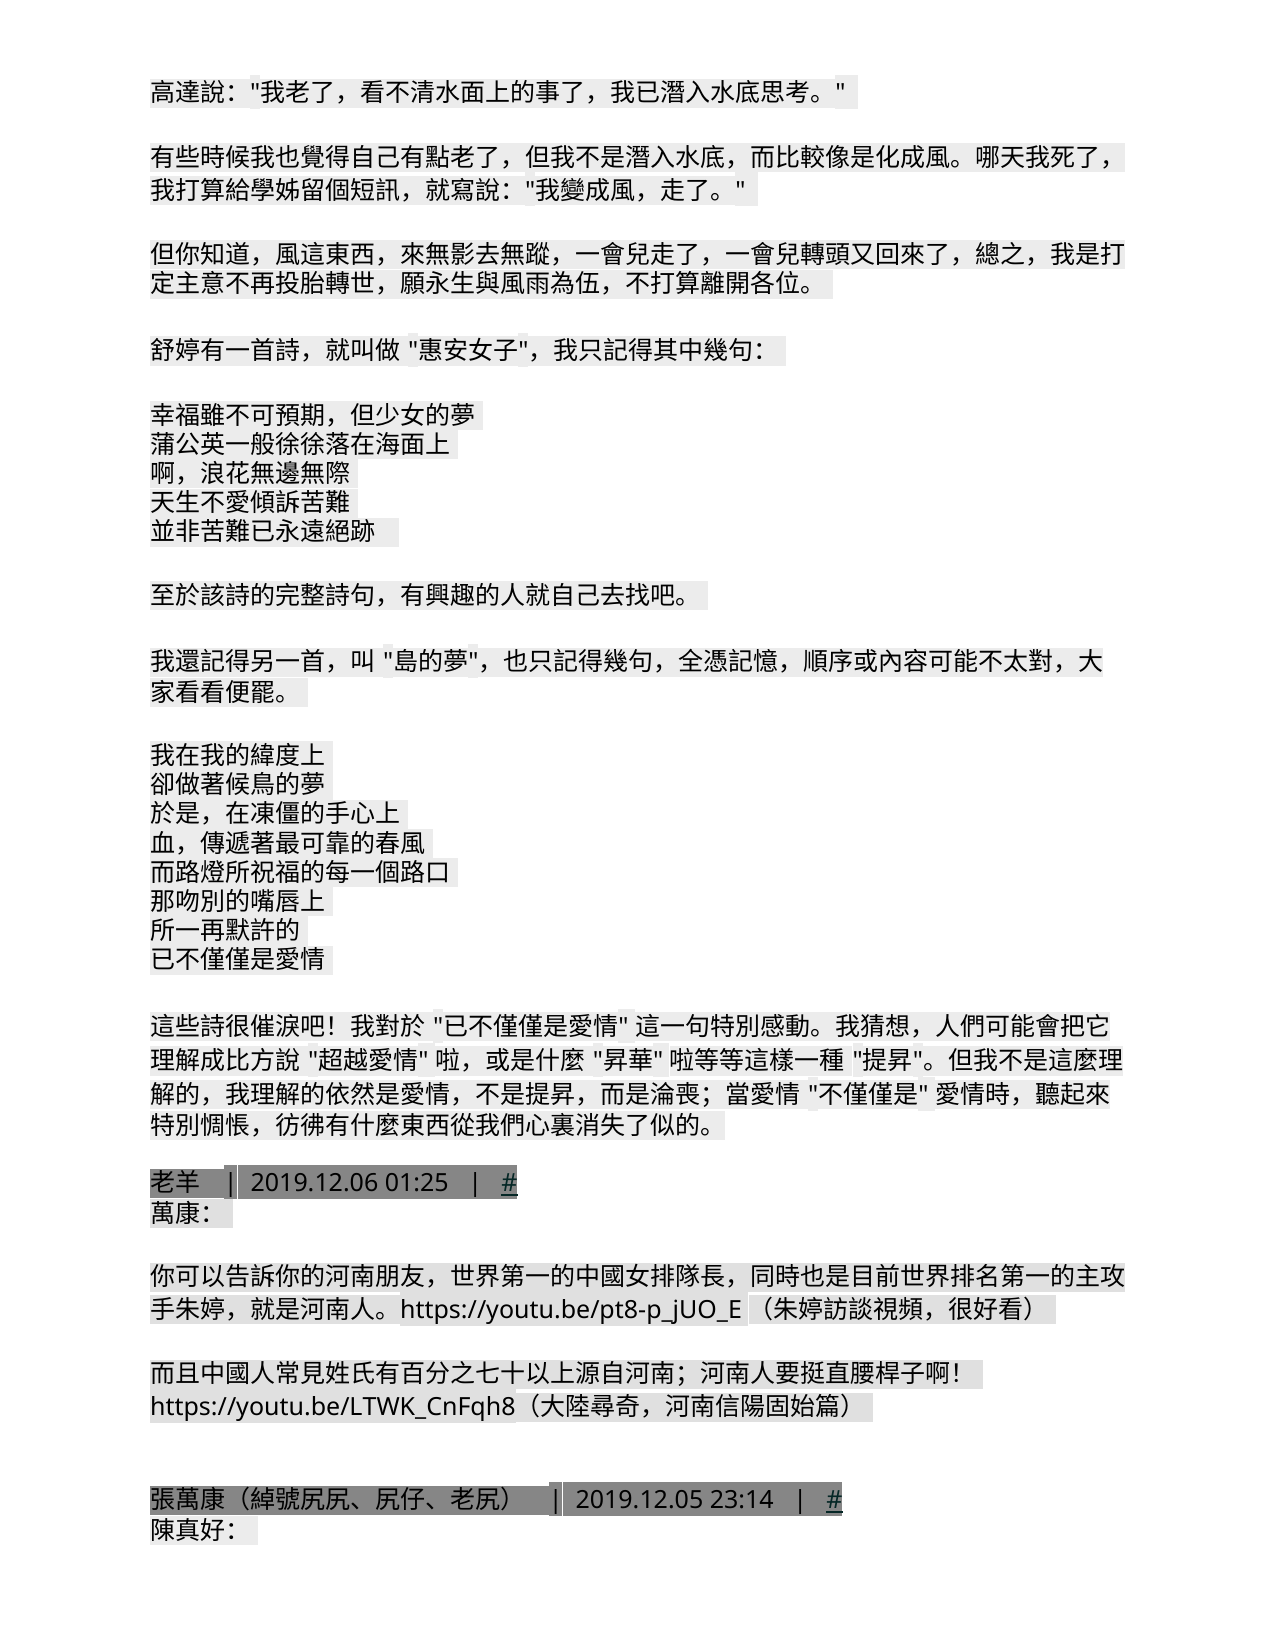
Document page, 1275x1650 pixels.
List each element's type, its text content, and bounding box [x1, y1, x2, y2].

text 張萬康（綽號尻尻、尻仔、老尻） | 2019.12.05 23:14 | # [150, 1482, 1125, 1516]
text 高達說："我老了，看不清水面上的事了，我已潛入水底思考。" 有些時候我也覺得自己有點老了，但我不是潛入水底，而比較像是化成風。哪天我死了，我打算給學姊留個短訊，就寫說："我變成風，走了。" 但你知道，風這東西，來無影去無蹤，一會兒走了，一會兒轉頭又回來了，總之，我是打定主意不再投胎轉世，願永生與風雨為伍，不打算離開各位。 舒婷有一首詩，就叫做 "惠安女子"，我只記得其中幾句： 幸福雖不可預期，但少女的夢 蒲公英一般徐徐落在海面上 啊，浪花無邊無際 天生不愛傾訴苦難 並非苦難已永遠絕跡 至於該詩的完整詩句，有興趣的人就自己去找吧。 我還記得另一首，叫 "島的夢"，也只記得幾句，全憑記憶，順序或內容可能不太對，大家看看便罷。 我在我的緯度上 卻做著候鳥的夢 於是，在凍僵的手心上 血，傳遞著最可靠的春風 而路燈所祝福的每一個路口 那吻別的嘴唇上 所一再默許的 已不僅僅是愛情 這些詩很催淚吧！我對於 "已不僅僅是愛情" 這一句特別感動。我猜想，人們可能會把它理解成比方說 "超越愛情" 啦，或是什麼 "昇華" 啦等等這樣一種 "提昇"。但我不是這麼理解的，我理解的依然是愛情，不是提昇，而是淪喪；當愛情 "不僅僅是" 愛情時，聽起來特別惆悵，彷彿有什麼東西從我們心裏消失了似的。 [150, 75, 1125, 1140]
text 萬康： 你可以告訴你的河南朋友，世界第一的中國女排隊長，同時也是目前世界排名第一的主攻手朱婷，就是河南人。https://youtu.be/pt8-p_jUO_E （朱婷訪談視頻，很好看） 而且中國人常見姓氏有百分之七十以上源自河南；河南人要挺直腰桿子啊！ https://youtu.be/LTWK_CnFqh8（大陸尋奇，河南信陽固始篇） [150, 1199, 1125, 1457]
text 老羊 | 2019.12.06 01:25 | # [150, 1165, 1125, 1199]
